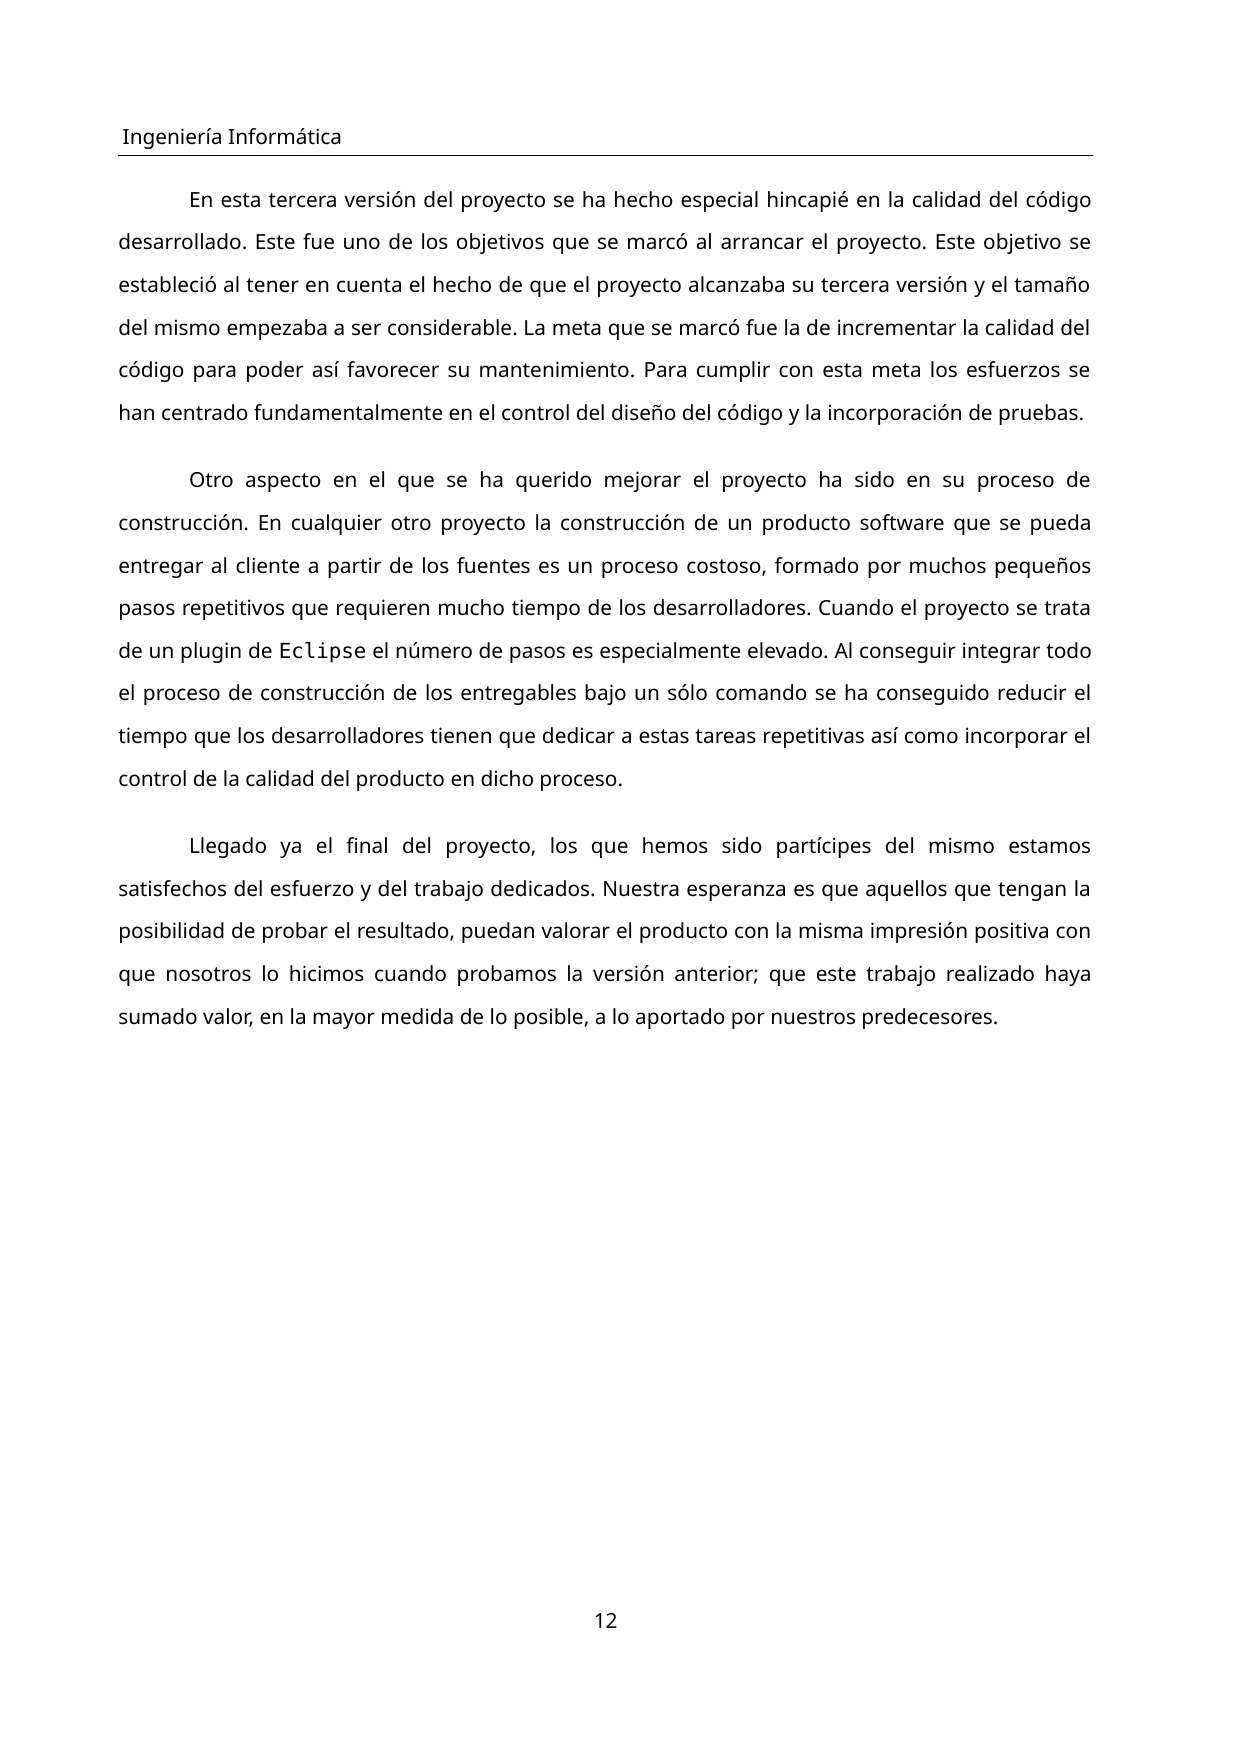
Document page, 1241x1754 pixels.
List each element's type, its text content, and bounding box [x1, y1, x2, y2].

text Llegado ya el final del proyecto, los que hemos sido partícipes del mismo estamos satisfechos del esfuerzo y del trabajo dedicados. Nuestra esperanza es que aquellos que tengan la posibilidad de probar el resultado, puedan valorar el producto con la misma impresión positiva con que nosotros lo hicimos cuando probamos la versión anterior; que este trabajo realizado haya sumado valor, en la mayor medida de lo posible, a lo aportado por nuestros predecesores. [118, 831, 1093, 1030]
text Otro aspecto en el que se ha querido mejorar el proyecto ha sido en su proceso de construcción. En cualquier otro proyecto la construcción de un producto software que se pueda entregar al cliente a partir de los fuentes es un proceso costoso, formado por muchos pequeños pasos repetitivos que requieren mucho tiempo de los desarrolladores. Cuando el proyecto se trata de un plugin de Eclipse el número de pasos es especialmente elevado. Al conseguir integrar todo el proceso de construcción de los entregables bajo un sólo comando se ha conseguido reducir el tiempo que los desarrolladores tienen que dedicar a estas tareas repetitivas así como incorporar el control de la calidad del producto en dicho proceso. [118, 466, 1093, 792]
text En esta tercera versión del proyecto se ha hecho especial hincapié en la calidad del código desarrollado. Este fue uno de los objetivos que se marcó al arrancar el proyecto. Este objetivo se estableció al tener en cuenta el hecho de que el proyecto alcanzaba su tercera versión y el tamaño del mismo empezaba a ser considerable. La meta que se marcó fue la de incrementar la calidad del código para poder así favorecer su mantenimiento. Para cumplir con esta meta los esfuerzos se han centrado fundamentalmente en el control del diseño del código y la incorporación de pruebas. [118, 185, 1093, 426]
